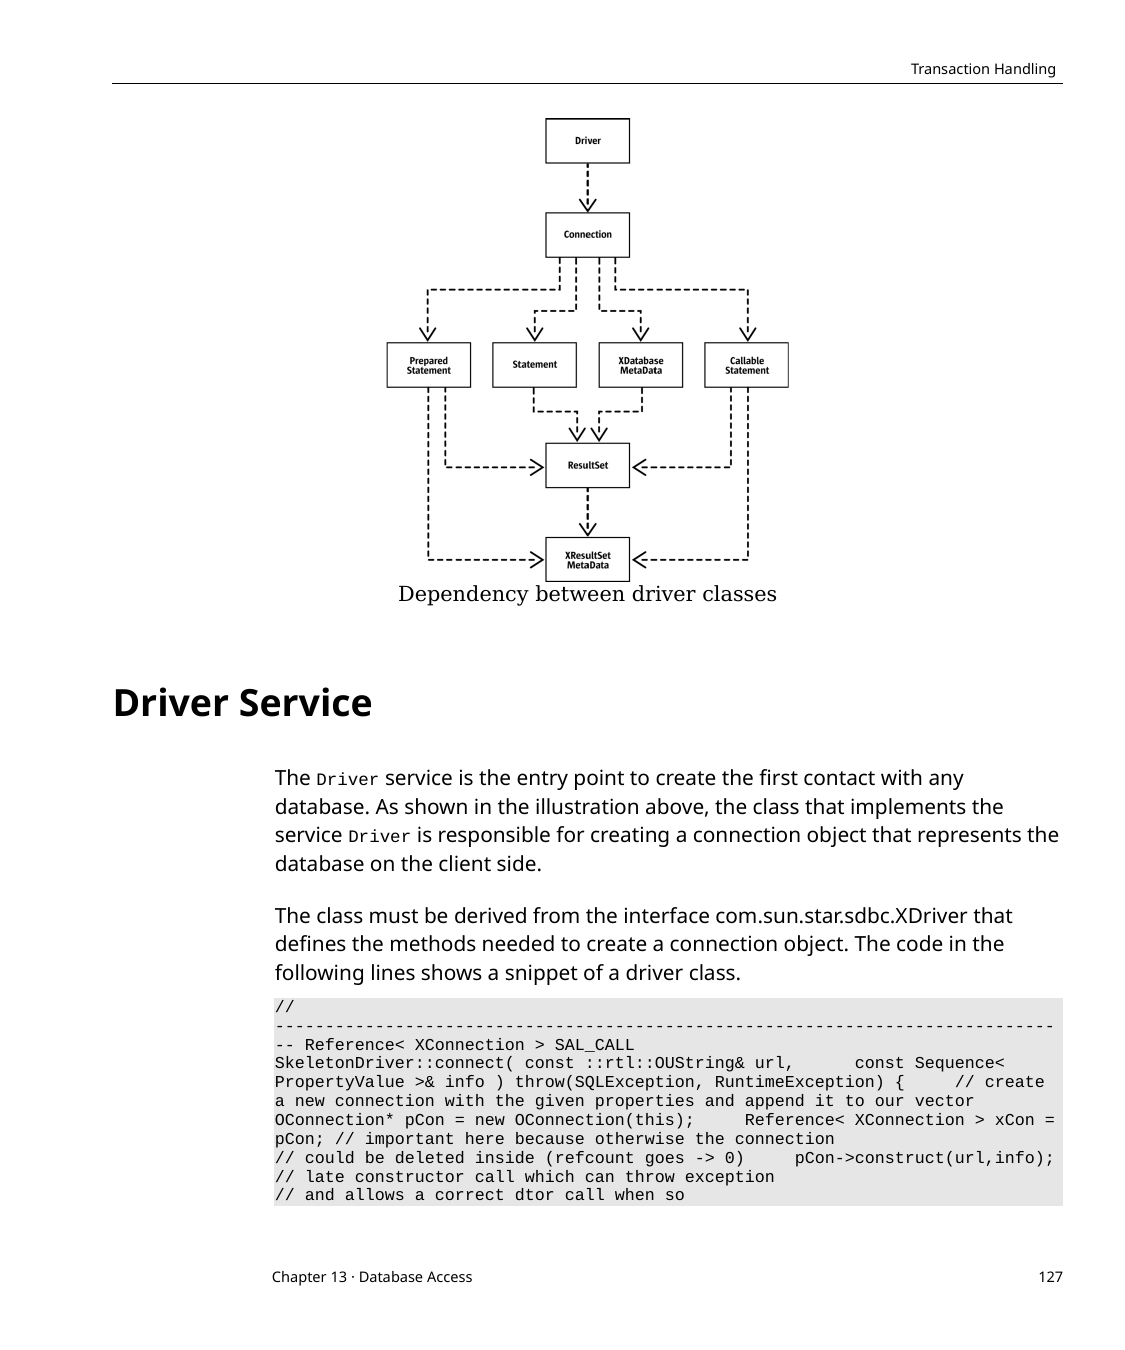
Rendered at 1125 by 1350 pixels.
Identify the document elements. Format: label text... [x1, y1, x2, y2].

text // -------------------------------------------------------------------------------- Reference< XConnection > SAL_CALL SkeletonDriver::connect( const ::rtl::OUString& url, const Sequence< PropertyValue >& info ) throw(SQLException, RuntimeException) { // create a new connection with the given properties and append it to our vector OConnection* pCon = new OConnection(this); Reference< XConnection > xCon = pCon; // important here because otherwise the connection // could be deleted inside (refcount goes -> 0) pCon->construct(url,info); // late constructor call which can throw exception // and allows a correct dtor call when so [274, 998, 1063, 1206]
subtitle Driver Service [112, 677, 1063, 728]
picture [386, 118, 789, 582]
text The class must be derived from the interface com.sun.star.sdbc.XDriver that defines the methods needed to create a connection object. The code in the following lines shows a snippet of a driver class. [274, 901, 1063, 986]
text Dependency between driver classes [112, 582, 1063, 606]
text The Driver service is the entry point to create the first contact with any database. As shown in the illustration above, the class that implements the service Driver is responsible for creating a connection object that represents the database on the client side. [274, 763, 1063, 877]
